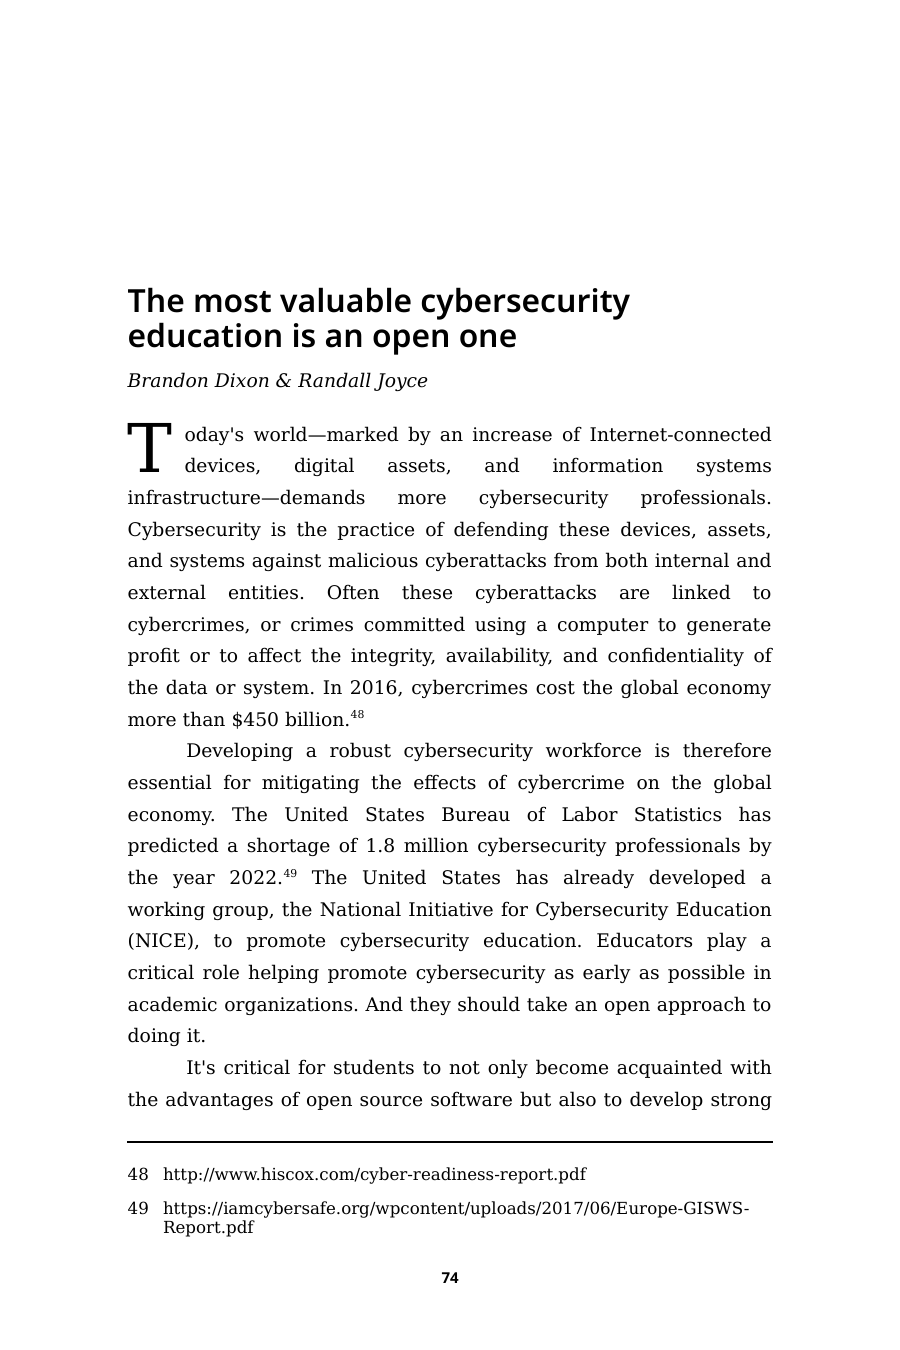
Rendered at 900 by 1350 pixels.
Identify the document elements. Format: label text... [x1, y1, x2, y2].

text Developing a robust cybersecurity workforce is therefore essential for mitigating the effects of cybercrime on the global economy. The United States Bureau of Labor Statistics has predicted a shortage of 1.8 million cybersecurity professionals by the year 2022. The United States has already developed a working group, the National Initiative for Cybersecurity Education (NICE), to promote cybersecurity education. Educators play a critical role helping promote cybersecurity as early as possible in academic organizations. And they should take an open approach to doing it. [127, 741, 772, 1047]
text https://iamcybersafe.org/wpcontent/uploads/2017/06/Europe-GISWS-Report.pdf [127, 1199, 772, 1237]
text It's critical for students to not only become acquainted with the advantages of open source software but also to develop strong [127, 1057, 772, 1111]
text http://www.hiscox.com/cyber-readiness-report.pdf [127, 1164, 772, 1184]
text Today's world—marked by an increase of Internet-connected devices, digital assets, and information systems infrastructure—demands more cybersecurity professionals. Cybersecurity is the practice of defending these devices, assets, and systems against malicious cyberattacks from both internal and external entities. Often these cyberattacks are linked to cybercrimes, or crimes committed using a computer to generate profit or to affect the integrity, availability, and confidentiality of the data or system. In 2016, cybercrimes cost the global economy more than $450 billion. [127, 424, 772, 731]
subtitle The most valuable cybersecurity education is an open one [127, 283, 772, 357]
text Brandon Dixon & Randall Joyce [127, 370, 772, 392]
